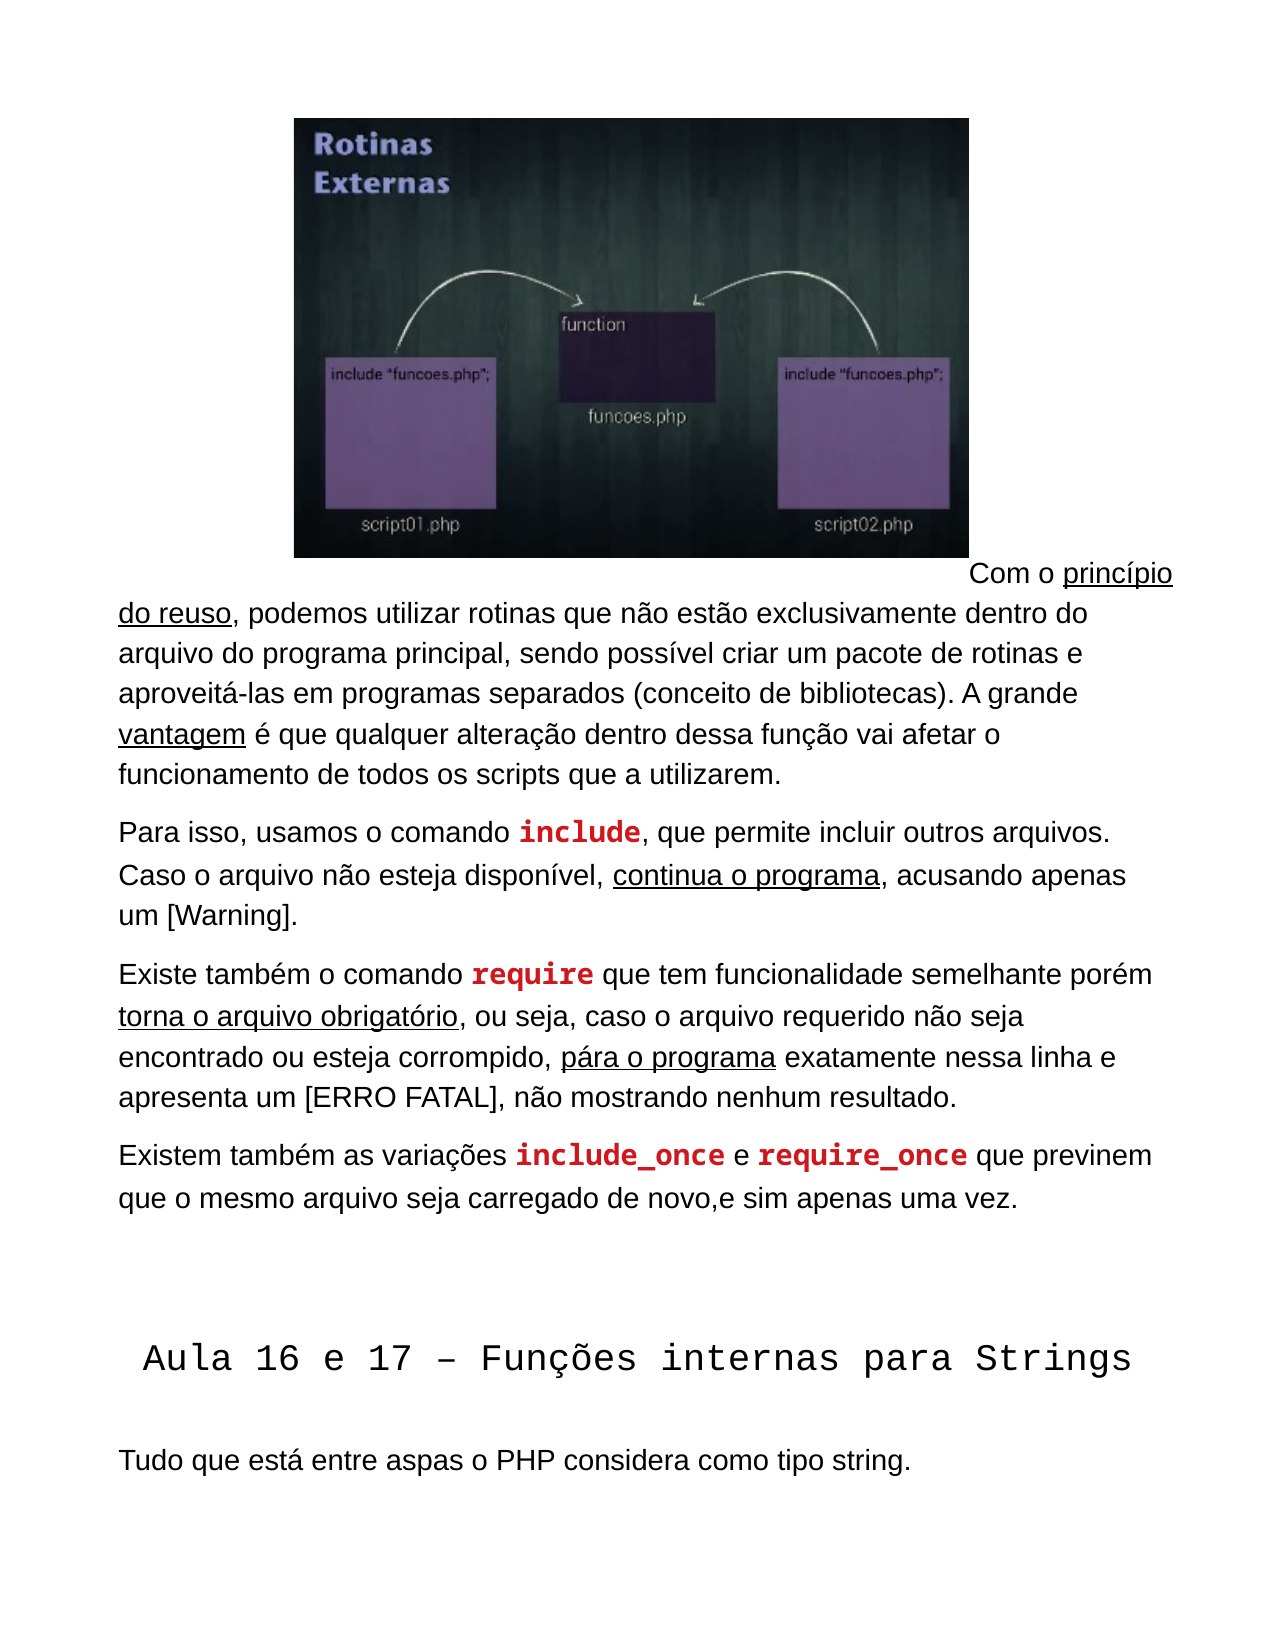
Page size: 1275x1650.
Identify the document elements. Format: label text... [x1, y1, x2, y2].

subtitle Aula 16 e 17 – Funções internas para Strings [118, 1339, 1157, 1382]
text Existe também o comando require que tem funcionalidade semelhante porém torna o arquivo obrigatório, ou seja, caso o arquivo requerido não seja encontrado ou esteja corrompido, pára o programa exatamente nessa linha e apresenta um [ERRO FATAL], não mostrando nenhum resultado. [118, 953, 1157, 1113]
text Existem também as variações include_once e require_once que previnem que o mesmo arquivo seja carregado de novo,e sim apenas uma vez. [118, 1135, 1157, 1214]
text Com o princípio do reuso, podemos utilizar rotinas que não estão exclusivamente dentro do arquivo do programa principal, sendo possível criar um pacote de rotinas e aproveitá-las em programas separados (conceito de bibliotecas). A grande vantagem é que qualquer alteração dentro dessa função vai afetar o funcionamento de todos os scripts que a utilizarem. [118, 556, 1175, 791]
picture [293, 118, 969, 558]
text Tudo que está entre aspas o PHP considera como tipo string. [118, 1443, 1157, 1477]
text Para isso, usamos o comando include, que permite incluir outros arquivos. Caso o arquivo não esteja disponível, continua o programa, acusando apenas um [Warning]. [118, 812, 1157, 932]
